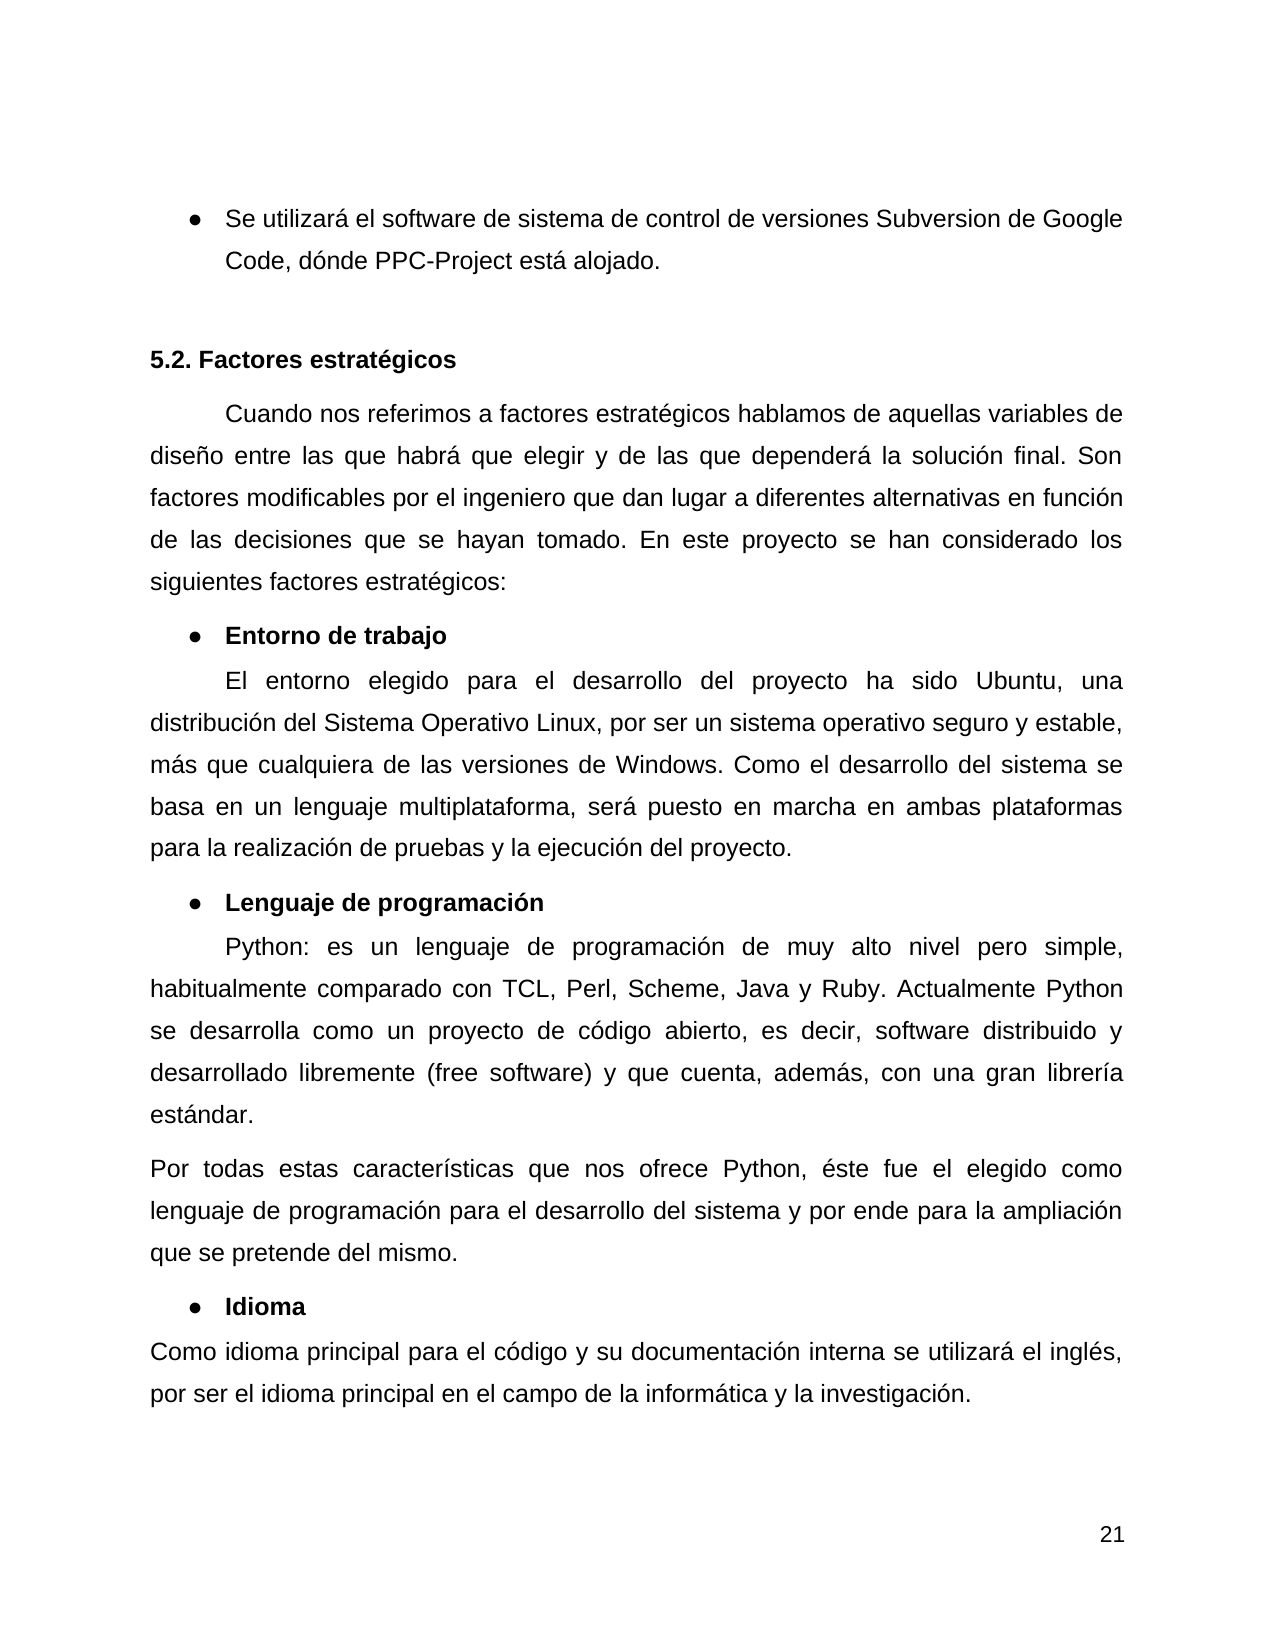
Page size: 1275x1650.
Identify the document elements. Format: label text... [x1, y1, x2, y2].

text Por todas estas características que nos ofrece Python, éste fue el elegido como lenguaje de programación para el desarrollo del sistema y por ende para la ampliación que se pretende del mismo. [150, 1155, 1125, 1267]
text Python: es un lenguaje de programación de muy alto nivel pero simple, habitualmente comparado con TCL, Perl, Scheme, Java y Ruby. Actualmente Python se desarrolla como un proyecto de código abierto, es decir, software distribuido y desarrollado libremente (free software) y que cuenta, además, con una gran librería estándar. [150, 933, 1125, 1129]
text 5.2. Factores estratégicos [150, 346, 1125, 374]
list Idioma [187, 1293, 1125, 1321]
list Se utilizará el software de sistema de control de versiones Subversion de Google Code, dónde PPC-Project está alojado. [187, 205, 1125, 275]
list Lenguaje de programación [187, 889, 1125, 917]
list Entorno de trabajo [187, 622, 1125, 650]
text El entorno elegido para el desarrollo del proyecto ha sido Ubuntu, una distribución del Sistema Operativo Linux, por ser un sistema operativo seguro y estable, más que cualquiera de las versiones de Windows. Como el desarrollo del sistema se basa en un lenguaje multiplataforma, será puesto en marcha en ambas plataformas para la realización de pruebas y la ejecución del proyecto. [150, 667, 1125, 862]
text Como idioma principal para el código y su documentación interna se utilizará el inglés, por ser el idioma principal en el campo de la informática y la investigación. [150, 1338, 1125, 1408]
text Cuando nos referimos a factores estratégicos hablamos de aquellas variables de diseño entre las que habrá que elegir y de las que dependerá la solución final. Son factores modificables por el ingeniero que dan lugar a diferentes alternativas en función de las decisiones que se hayan tomado. En este proyecto se han considerado los siguientes factores estratégicos: [150, 400, 1125, 596]
